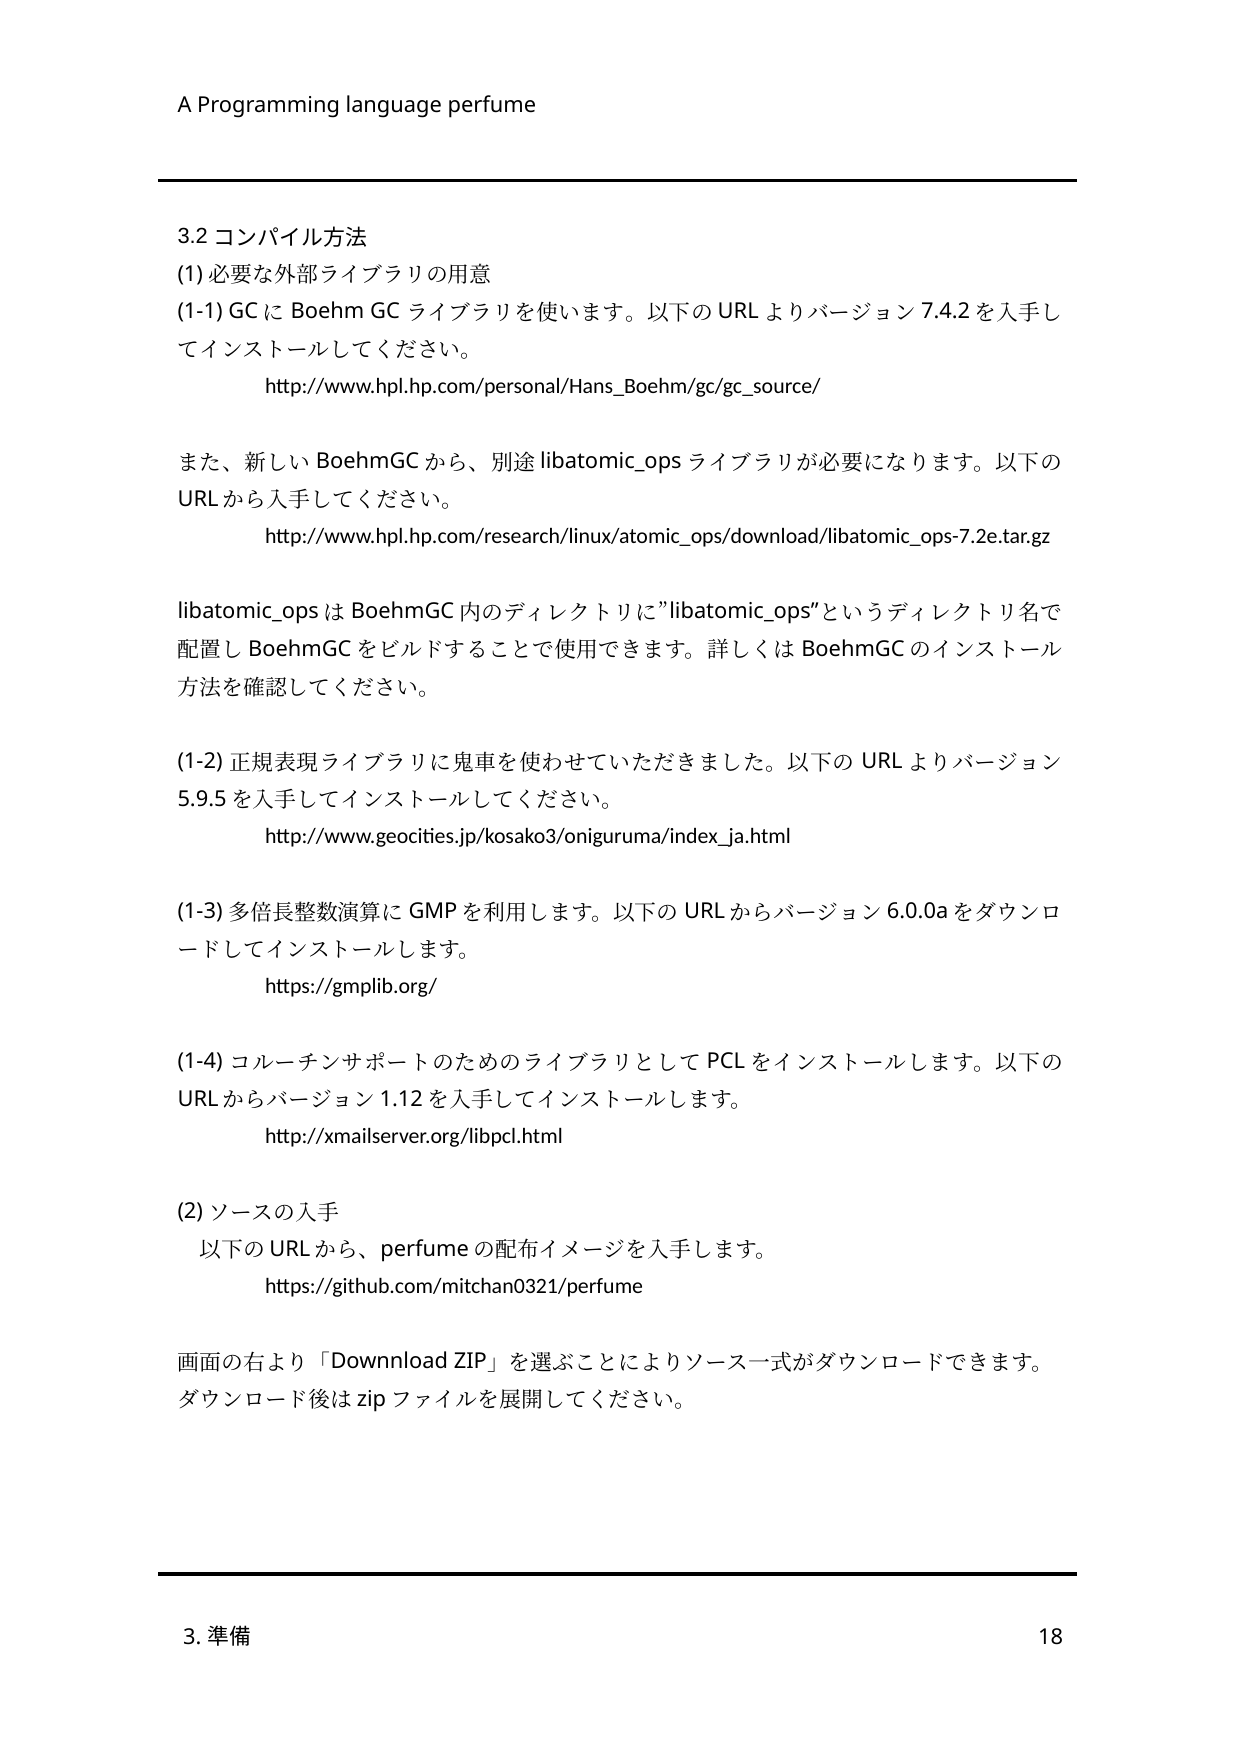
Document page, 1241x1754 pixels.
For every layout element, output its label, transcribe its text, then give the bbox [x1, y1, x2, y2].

text ダウンロード後はzipファイルを展開してください。 [177, 1379, 1063, 1417]
text libatomic_opsはBoehmGC内のディレクトリに”libatomic_ops”というディレクトリ名で配置しBoehmGCをビルドすることで使用できます。詳しくはBoehmGCのインストール方法を確認してください。 [177, 592, 1063, 704]
text http://www.hpl.hp.com/personal/Hans_Boehm/gc/gc_source/ [177, 367, 1063, 404]
text (1-4) コルーチンサポートのためのライブラリとしてPCLをインストールします。以下のURLからバージョン1.12を入手してインストールします。 [177, 1042, 1063, 1117]
text https://github.com/mitchan0321/perfume [177, 1267, 1063, 1304]
text (2) ソースの入手 [177, 1192, 1063, 1229]
text http://www.geocities.jp/kosako3/oniguruma/index_ja.html [177, 817, 1063, 854]
subtitle 3.2 コンパイル方法 [177, 217, 1063, 254]
text http://www.hpl.hp.com/research/linux/atomic_ops/download/libatomic_ops-7.2e.tar.gz [265, 517, 1063, 554]
text また、新しいBoehmGCから、別途libatomic_opsライブラリが必要になります。以下のURLから入手してください。 [177, 442, 1063, 517]
text https://gmplib.org/ [177, 967, 1063, 1004]
text (1-2) 正規表現ライブラリに鬼車を使わせていただきました。以下のURLよりバージョン 5.9.5を入手してインストールしてください。 [177, 742, 1063, 817]
text (1-1) GCに Boehm GC ライブラリを使います。以下のURLよりバージョン7.4.2を入手してインストールしてください。 [177, 292, 1063, 367]
text (1) 必要な外部ライブラリの用意 [177, 254, 1063, 292]
text http://xmailserver.org/libpcl.html [177, 1117, 1063, 1154]
text 画面の右より「Downnload ZIP」を選ぶことによりソース一式がダウンロードできます。 [177, 1342, 1063, 1379]
text (1-3) 多倍長整数演算にGMPを利用します。以下のURLからバージョン6.0.0aをダウンロードしてインストールします。 [177, 892, 1063, 967]
text 以下のURLから、perfumeの配布イメージを入手します。 [177, 1229, 1063, 1267]
